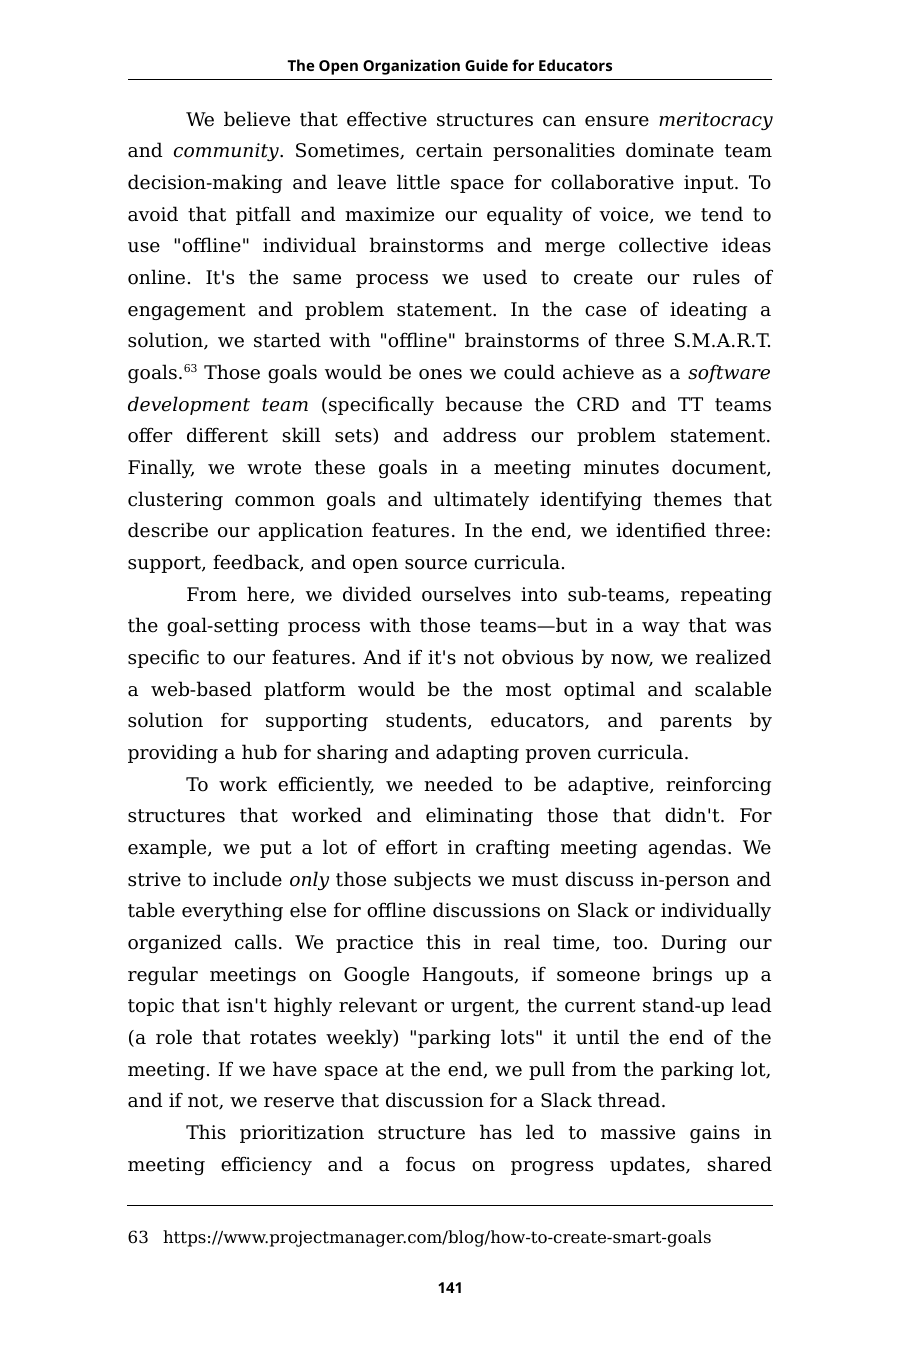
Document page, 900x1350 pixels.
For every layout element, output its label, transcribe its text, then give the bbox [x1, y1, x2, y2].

text https://www.projectmanager.com/blog/how-to-create-smart-goals [127, 1228, 772, 1247]
text To work efficiently, we needed to be adaptive, reinforcing structures that worked and eliminating those that didn't. For example, we put a lot of effort in crafting meeting agendas. We strive to include only those subjects we must discuss in-person and table everything else for offline discussions on Slack or individually organized calls. We practice this in real time, too. During our regular meetings on Google Hangouts, if someone brings up a topic that isn't highly relevant or urgent, the current stand-up lead (a role that rotates weekly) "parking lots" it until the end of the meeting. If we have space at the end, we pull from the parking lot, and if not, we reserve that discussion for a Slack thread. [127, 774, 772, 1112]
text This prioritization structure has led to massive gains in meeting efficiency and a focus on progress updates, shared [127, 1122, 772, 1176]
text We believe that effective structures can ensure meritocracy and community. Sometimes, certain personalities dominate team decision-making and leave little space for collaborative input. To avoid that pitfall and maximize our equality of voice, we tend to use "offline" individual brainstorms and merge collective ideas online. It's the same process we used to create our rules of engagement and problem statement. In the case of ideating a solution, we started with "offline" brainstorms of three S.M.A.R.T. goals. Those goals would be ones we could achieve as a software development team (specifically because the CRD and TT teams offer different skill sets) and address our problem statement. Finally, we wrote these goals in a meeting minutes document, clustering common goals and ultimately identifying themes that describe our application features. In the end, we identified three: support, feedback, and open source curricula. [127, 109, 772, 574]
text From here, we divided ourselves into sub-teams, repeating the goal-setting process with those teams—but in a way that was specific to our features. And if it's not obvious by now, we realized a web-based platform would be the most optimal and scalable solution for supporting students, educators, and parents by providing a hub for sharing and adapting proven curricula. [127, 584, 772, 764]
